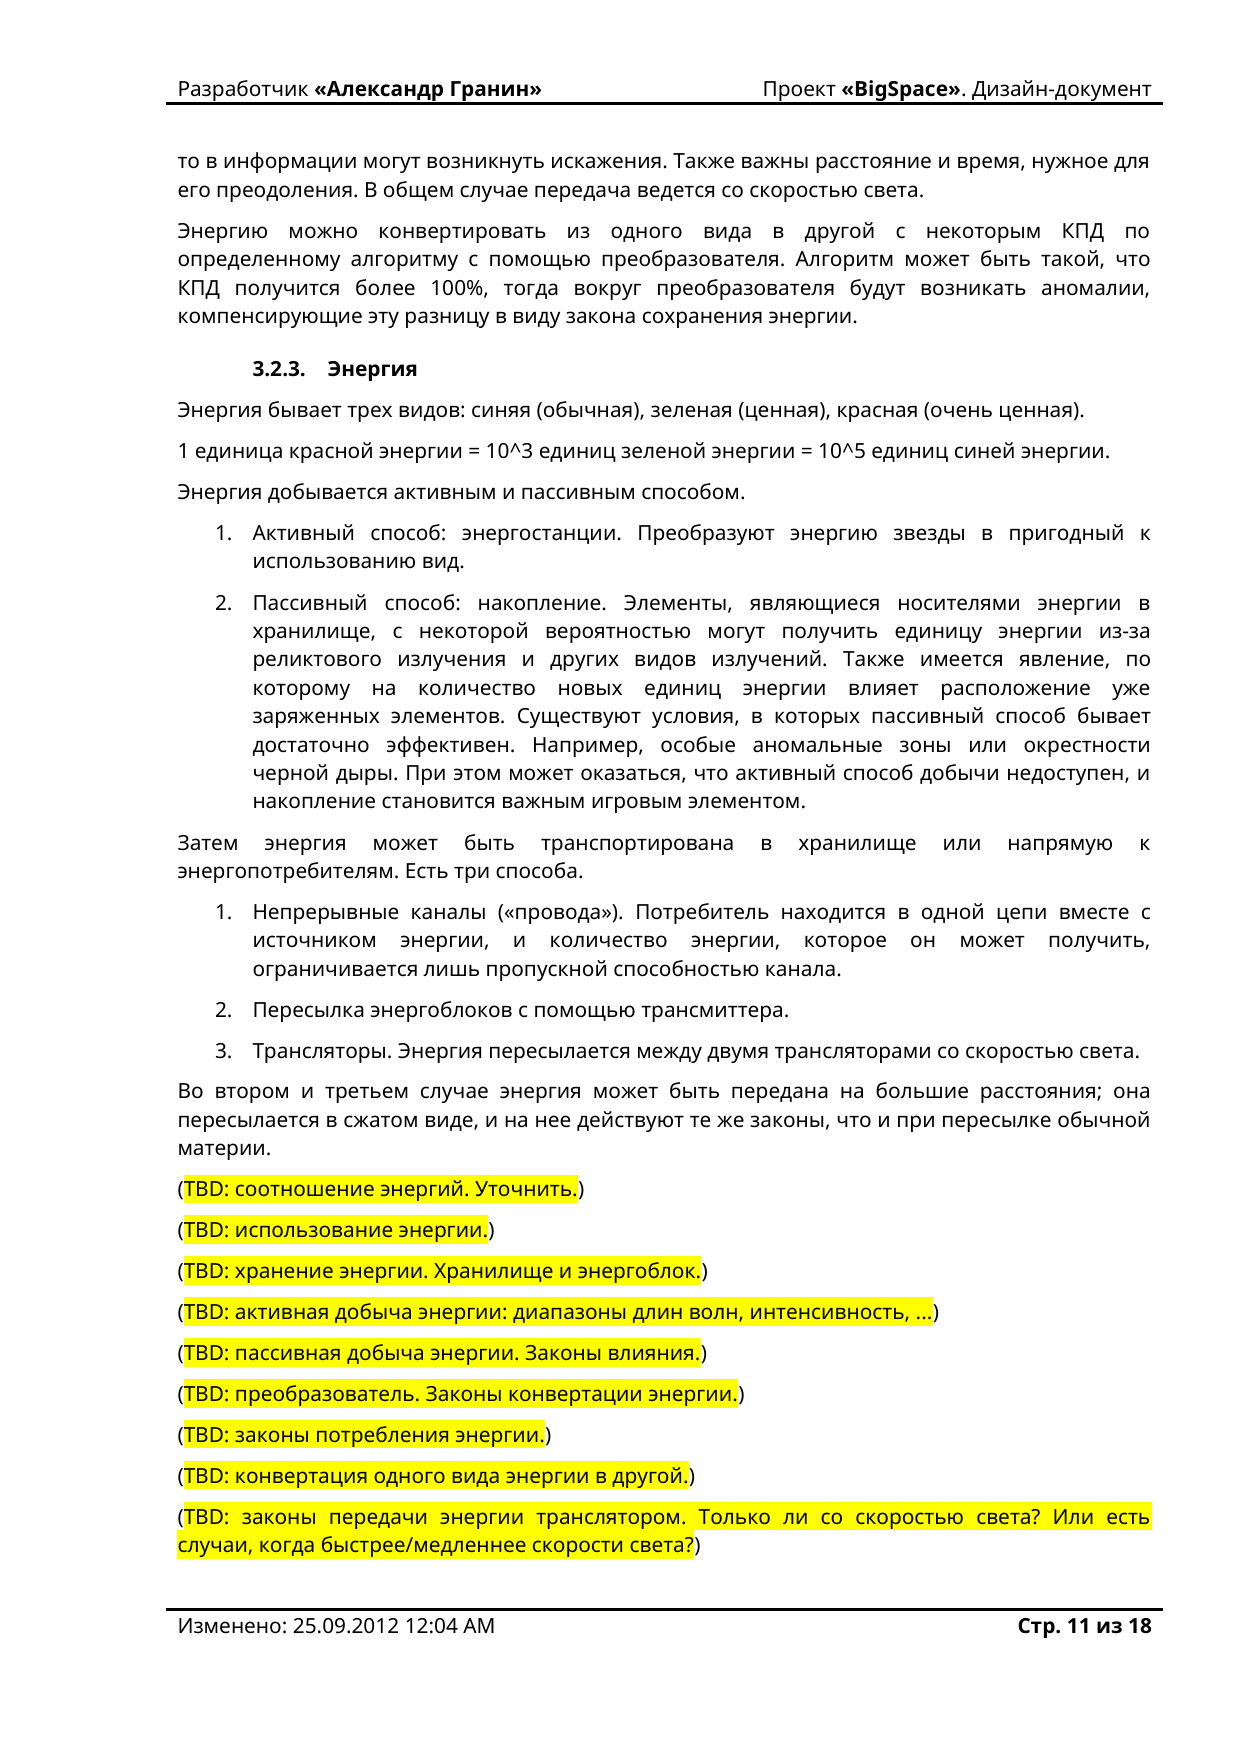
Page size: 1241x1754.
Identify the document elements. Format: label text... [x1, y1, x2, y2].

text (TBD: хранение энергии. Хранилище и энергоблок.) [177, 1256, 1152, 1285]
text (TBD: активная добыча энергии: диапазоны длин волн, интенсивность, ...) [177, 1297, 1152, 1326]
text то в информации могут возникнуть искажения. Также важны расстояние и время, нужное для его преодоления. В общем случае передача ведется со скоростью света. [177, 146, 1152, 203]
text Энергия добывается активным и пассивным способом. [177, 477, 1152, 506]
text 1 единица красной энергии = 10^3 единиц зеленой энергии = 10^5 единиц синей энергии. [177, 436, 1152, 465]
subtitle Энергия [252, 354, 1152, 383]
list Пересылка энергоблоков с помощью трансмиттера. [215, 995, 1152, 1023]
text Затем энергия может быть транспортирована в хранилище или напрямую к энергопотребителям. Есть три способа. [177, 828, 1152, 884]
list Активный способ: энергостанции. Преобразуют энергию звезды в пригодный к использованию вид. [215, 518, 1152, 575]
text (TBD: конвертация одного вида энергии в другой.) [177, 1461, 1152, 1489]
list Трансляторы. Энергия пересылается между двумя трансляторами со скоростью света. [215, 1036, 1152, 1064]
text (TBD: соотношение энергий. Уточнить.) [177, 1174, 1152, 1203]
list Непрерывные каналы («провода»). Потребитель находится в одной цепи вместе с источником энергии, и количество энергии, которое он может получить, ограничивается лишь пропускной способностью канала. [215, 897, 1152, 982]
text Во втором и третьем случае энергия может быть передана на большие расстояния; она пересылается в сжатом виде, и на нее действуют те же законы, что и при пересылке обычной материи. [177, 1077, 1152, 1162]
text (TBD: пассивная добыча энергии. Законы влияния.) [177, 1338, 1152, 1367]
text (TBD: использование энергии.) [177, 1215, 1152, 1244]
text (TBD: законы передачи энергии транслятором. Только ли со скоростью света? Или есть случаи, когда быстрее/медленнее скорости света?) [177, 1502, 1152, 1559]
text Энергия бывает трех видов: синяя (обычная), зеленая (ценная), красная (очень ценная). [177, 395, 1152, 424]
text Энергию можно конвертировать из одного вида в другой с некоторым КПД по определенному алгоритму с помощью преобразователя. Алгоритм может быть такой, что КПД получится более 100%, тогда вокруг преобразователя будут возникать аномалии, компенсирующие эту разницу в виду закона сохранения энергии. [177, 216, 1152, 329]
text (TBD: законы потребления энергии.) [177, 1420, 1152, 1448]
list Пассивный способ: накопление. Элементы, являющиеся носителями энергии в хранилище, с некоторой вероятностью могут получить единицу энергии из-за реликтового излучения и других видов излучений. Также имеется явление, по которому на количество новых единиц энергии влияет расположение уже заряженных элементов. Существуют условия, в которых пассивный способ бывает достаточно эффективен. Например, особые аномальные зоны или окрестности черной дыры. При этом может оказаться, что активный способ добычи недоступен, и накопление становится важным игровым элементом. [215, 588, 1152, 815]
text (TBD: преобразователь. Законы конвертации энергии.) [177, 1379, 1152, 1408]
